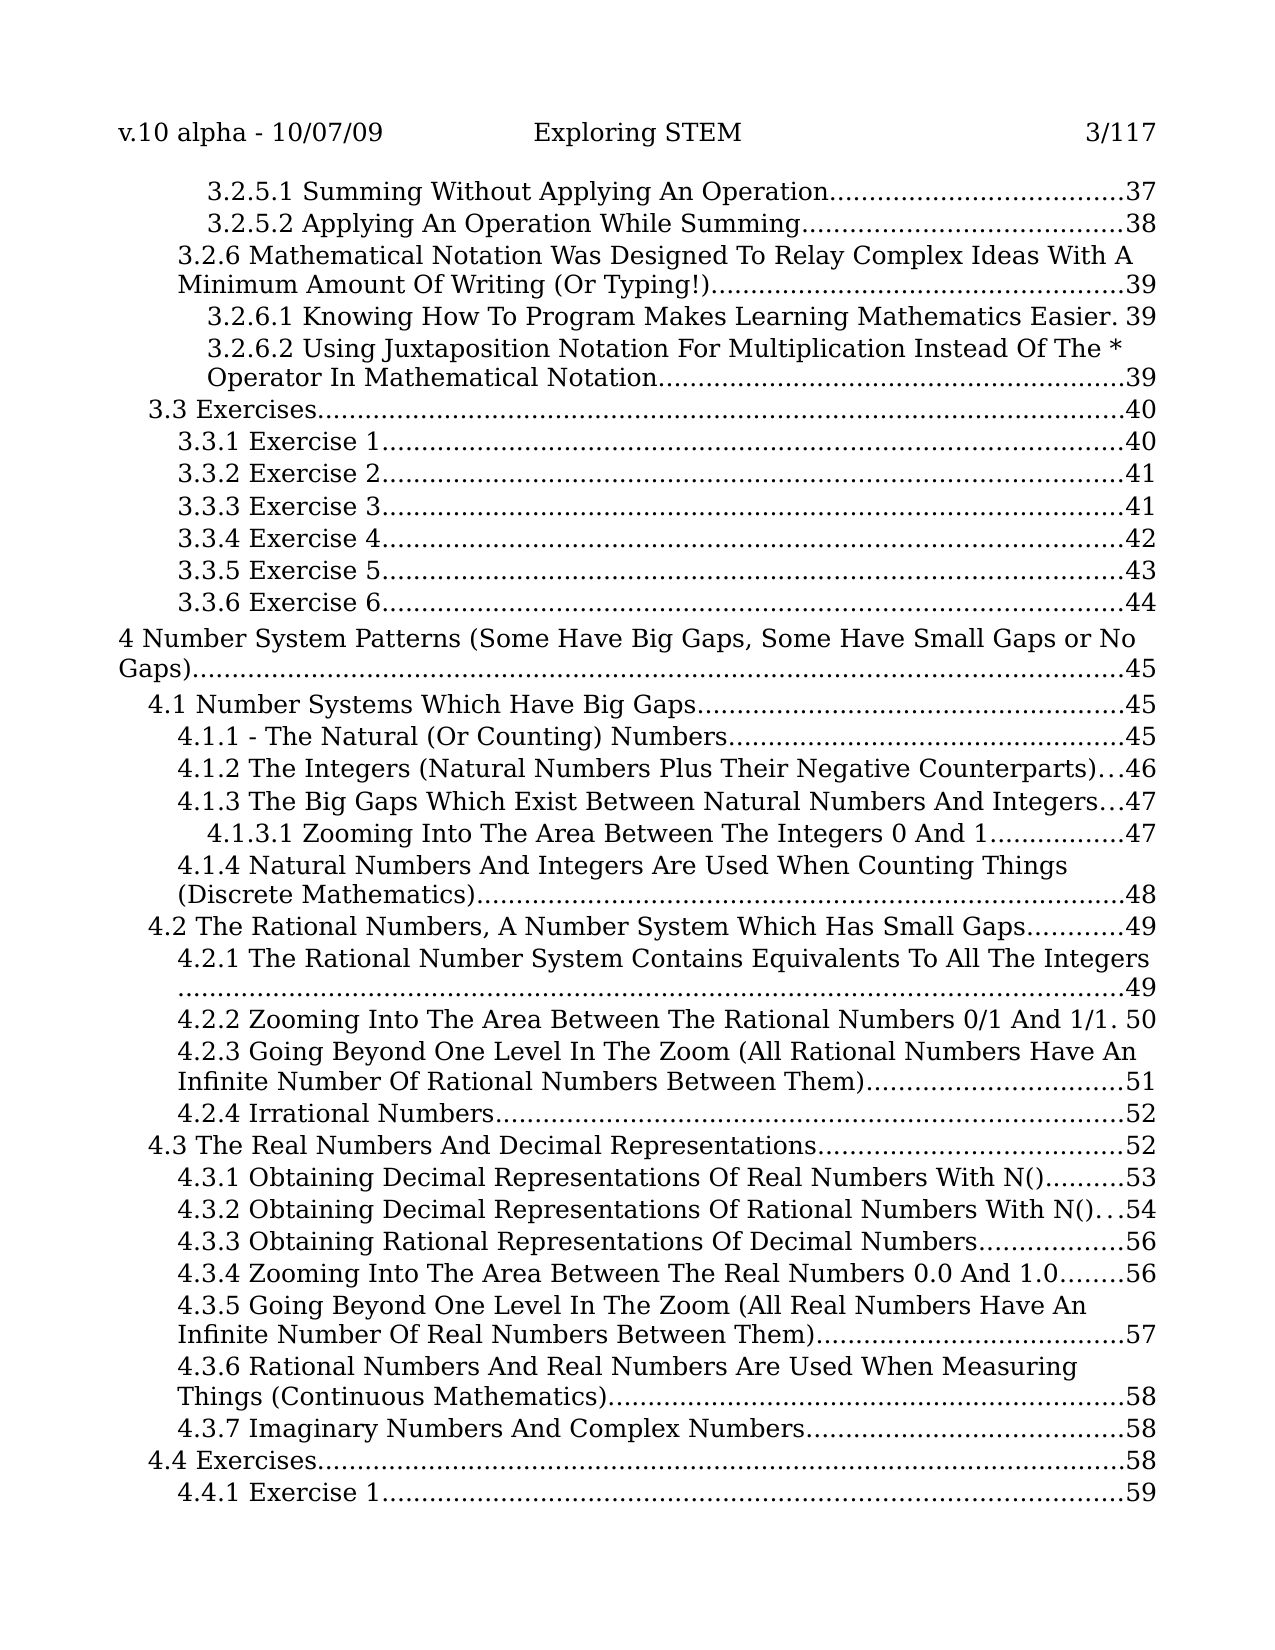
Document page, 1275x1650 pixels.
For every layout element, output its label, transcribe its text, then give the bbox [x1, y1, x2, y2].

text 4.2 The Rational Numbers, A Number System Which Has Small Gaps 49 [148, 912, 1157, 941]
text 3.3.5 Exercise 5 43 [177, 556, 1157, 585]
text 3.3.4 Exercise 4 42 [177, 524, 1157, 553]
text 4.3.6 Rational Numbers And Real Numbers Are Used When Measuring Things (Continuous Mathematics). 58 [177, 1353, 1157, 1411]
text 4.2.2 Zooming Into The Area Between The Rational Numbers 0/1 And 1/1 50 [177, 1006, 1157, 1035]
text 3.2.6 Mathematical Notation Was Designed To Relay Complex Ideas With A Minimum Amount Of Writing (Or Typing!) 39 [177, 241, 1157, 299]
text 4.2.4 Irrational Numbers 52 [177, 1099, 1157, 1128]
text 4.3.4 Zooming Into The Area Between The Real Numbers 0.0 And 1.0 56 [177, 1259, 1157, 1288]
text 4.2.3 Going Beyond One Level In The Zoom (All Rational Numbers Have An Infinite Number Of Rational Numbers Between Them) 51 [177, 1038, 1157, 1096]
text 3.3.3 Exercise 3 41 [177, 492, 1157, 521]
text 4.4.1 Exercise 1 59 [177, 1478, 1157, 1507]
text 4.1.3.1 Zooming Into The Area Between The Integers 0 And 1 47 [207, 819, 1157, 848]
text 3.3 Exercises 40 [148, 396, 1157, 425]
text 3.2.6.1 Knowing How To Program Makes Learning Mathematics Easier 39 [207, 302, 1157, 331]
text 4.1.2 The Integers (Natural Numbers Plus Their Negative Counterparts) 46 [177, 755, 1157, 784]
text 4.1.4 Natural Numbers And Integers Are Used When Counting Things (Discrete Mathematics) 48 [177, 851, 1157, 909]
text 4.3.3 Obtaining Rational Representations Of Decimal Numbers 56 [177, 1227, 1157, 1256]
text 3.2.5.1 Summing Without Applying An Operation 37 [207, 177, 1157, 206]
text 4.3.2 Obtaining Decimal Representations Of Rational Numbers With N() 54 [177, 1195, 1157, 1224]
text 4.3.1 Obtaining Decimal Representations Of Real Numbers With N() 53 [177, 1163, 1157, 1192]
text 4.3.5 Going Beyond One Level In The Zoom (All Real Numbers Have An Infinite Number Of Real Numbers Between Them) 57 [177, 1291, 1157, 1350]
text 4.1.1 - The Natural (Or Counting) Numbers 45 [177, 723, 1157, 752]
text 3.2.5.2 Applying An Operation While Summing 38 [207, 209, 1157, 238]
text 4.3.7 Imaginary Numbers And Complex Numbers 58 [177, 1414, 1157, 1443]
text 4.1.3 The Big Gaps Which Exist Between Natural Numbers And Integers 47 [177, 787, 1157, 816]
text 3.3.1 Exercise 1 40 [177, 428, 1157, 457]
text 3.3.2 Exercise 2 41 [177, 460, 1157, 489]
text 4.3 The Real Numbers And Decimal Representations 52 [148, 1131, 1157, 1160]
text 3.3.6 Exercise 6 44 [177, 588, 1157, 617]
text 4.1 Number Systems Which Have Big Gaps 45 [148, 691, 1157, 720]
text 4.2.1 The Rational Number System Contains Equivalents To All The Integers 49 [177, 944, 1157, 1003]
text 4.4 Exercises 58 [148, 1446, 1157, 1475]
text 3.2.6.2 Using Juxtaposition Notation For Multiplication Instead Of The * Operator In Mathematical Notation 39 [207, 334, 1157, 393]
text 4 Number System Patterns (Some Have Big Gaps, Some Have Small Gaps or No Gaps) 45 [118, 625, 1157, 683]
